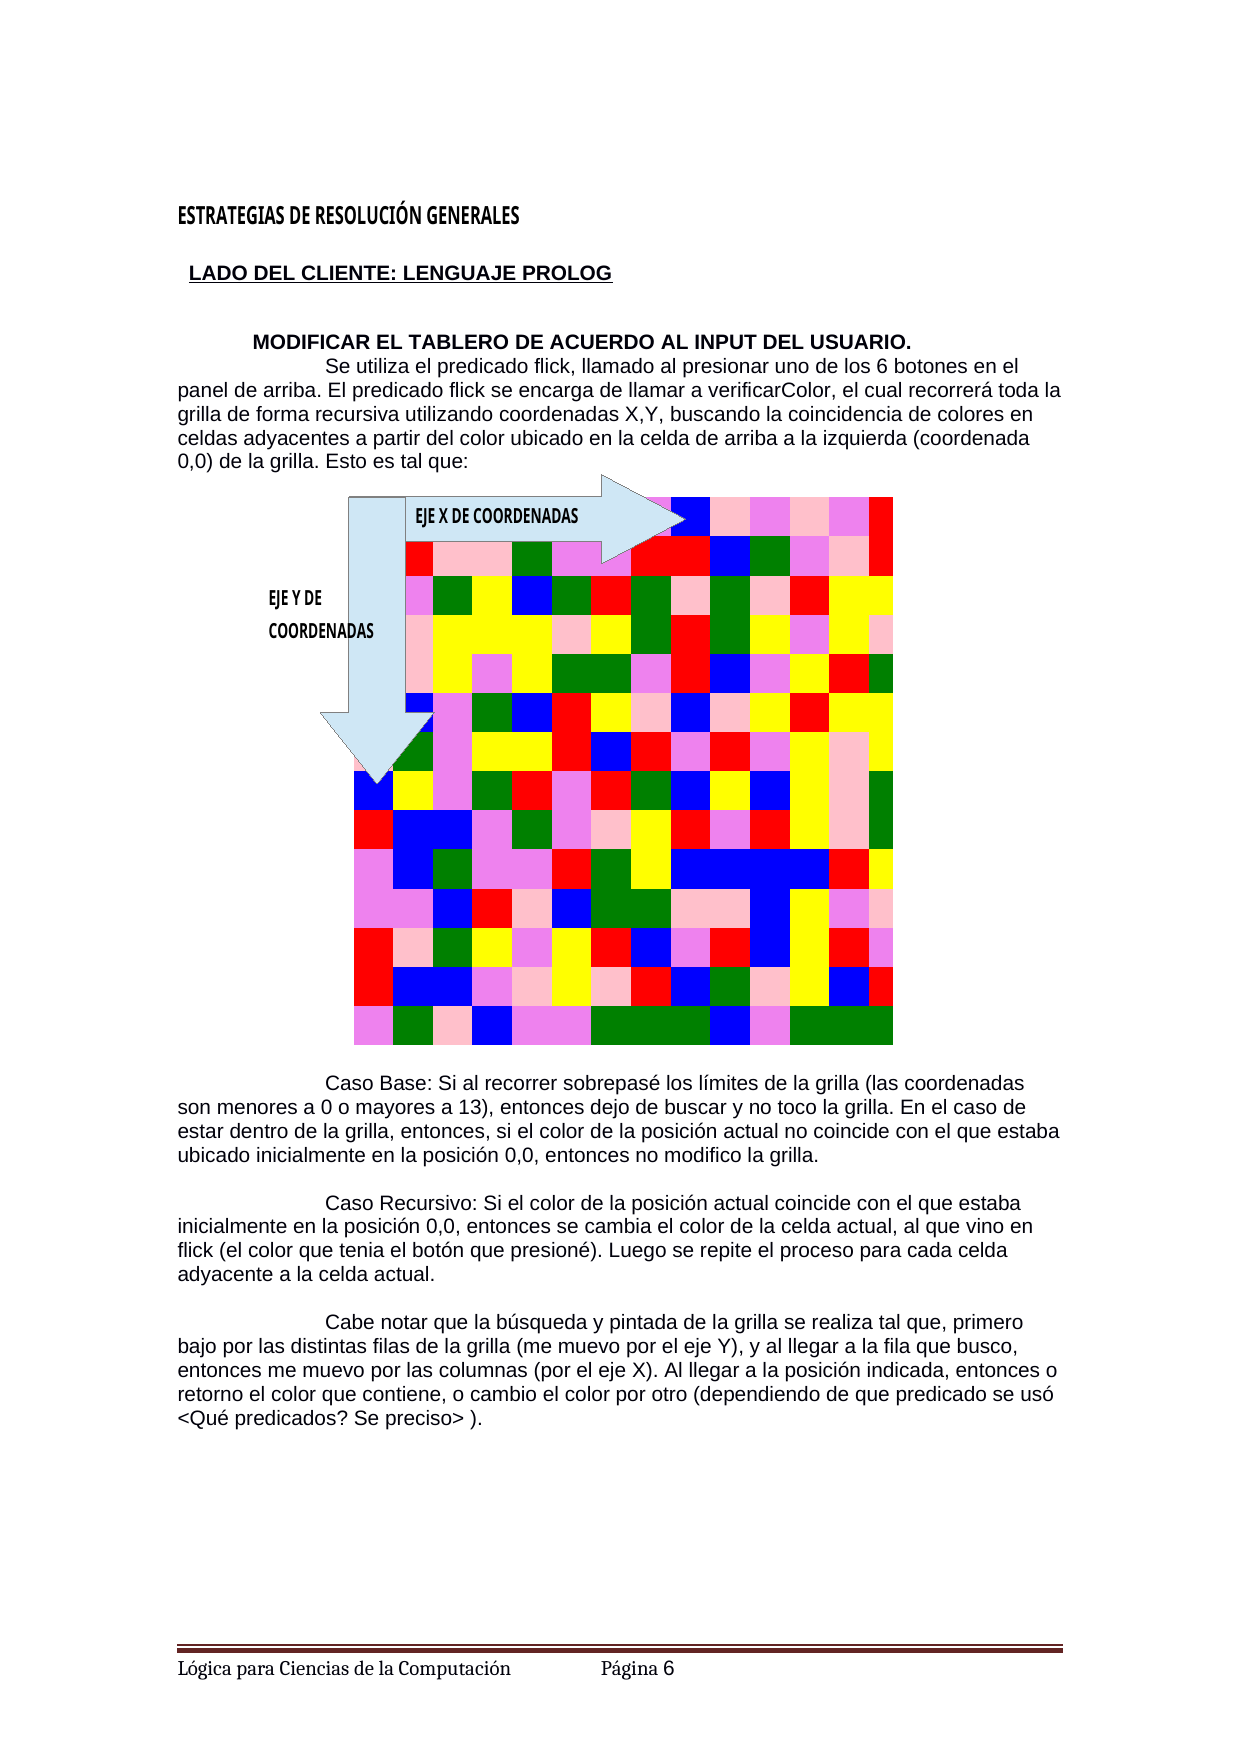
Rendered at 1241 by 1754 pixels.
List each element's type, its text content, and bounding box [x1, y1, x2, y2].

subtitle LADO DEL CLIENTE: LENGUAJE PROLOG [177, 261, 1063, 285]
subtitle MODIFICAR EL TABLERO DE ACUERDO AL INPUT DEL USUARIO. [177, 329, 1063, 353]
text Cabe notar que la búsqueda y pintada de la grilla se realiza tal que, primero bajo por las distintas filas de la grilla (me muevo por el eje Y), y al llegar a la fila que busco, entonces me muevo por las columnas (por el eje X). Al llegar a la posición indicada, entonces o retorno el color que contiene, o cambio el color por otro (dependiendo de que predicado se usó <Qué predicados? Se preciso> ). [177, 1310, 1063, 1430]
text Caso Recursivo: Si el color de la posición actual coincide con el que estaba inicialmente en la posición 0,0, entonces se cambia el color de la celda actual, al que vino en flick (el color que tenia el botón que presioné). Luego se repite el proceso para cada celda adyacente a la celda actual. [177, 1190, 1063, 1286]
text Caso Base: Si al recorrer sobrepasé los límites de la grilla (las coordenadas son menores a 0 o mayores a 13), entonces dejo de buscar y no toco la grilla. En el caso de estar dentro de la grilla, entonces, si el color de la posición actual no coincide con el que estaba ubicado inicialmente en la posición 0,0, entonces no modifico la grilla. [177, 1071, 1063, 1166]
picture [428, 497, 893, 1047]
text Se utiliza el predicado flick, llamado al presionar uno de los 6 botones en el panel de arriba. El predicado flick se encarga de llamar a verificarColor, el cual recorrerá toda la grilla de forma recursiva utilizando coordenadas X,Y, buscando la coincidencia de colores en celdas adyacentes a partir del color ubicado en la celda de arriba a la izquierda (coordenada 0,0) de la grilla. Esto es tal que: [177, 353, 1063, 473]
subtitle ESTRATEGIAS DE RESOLUCIÓN GENERALES [177, 198, 1063, 232]
